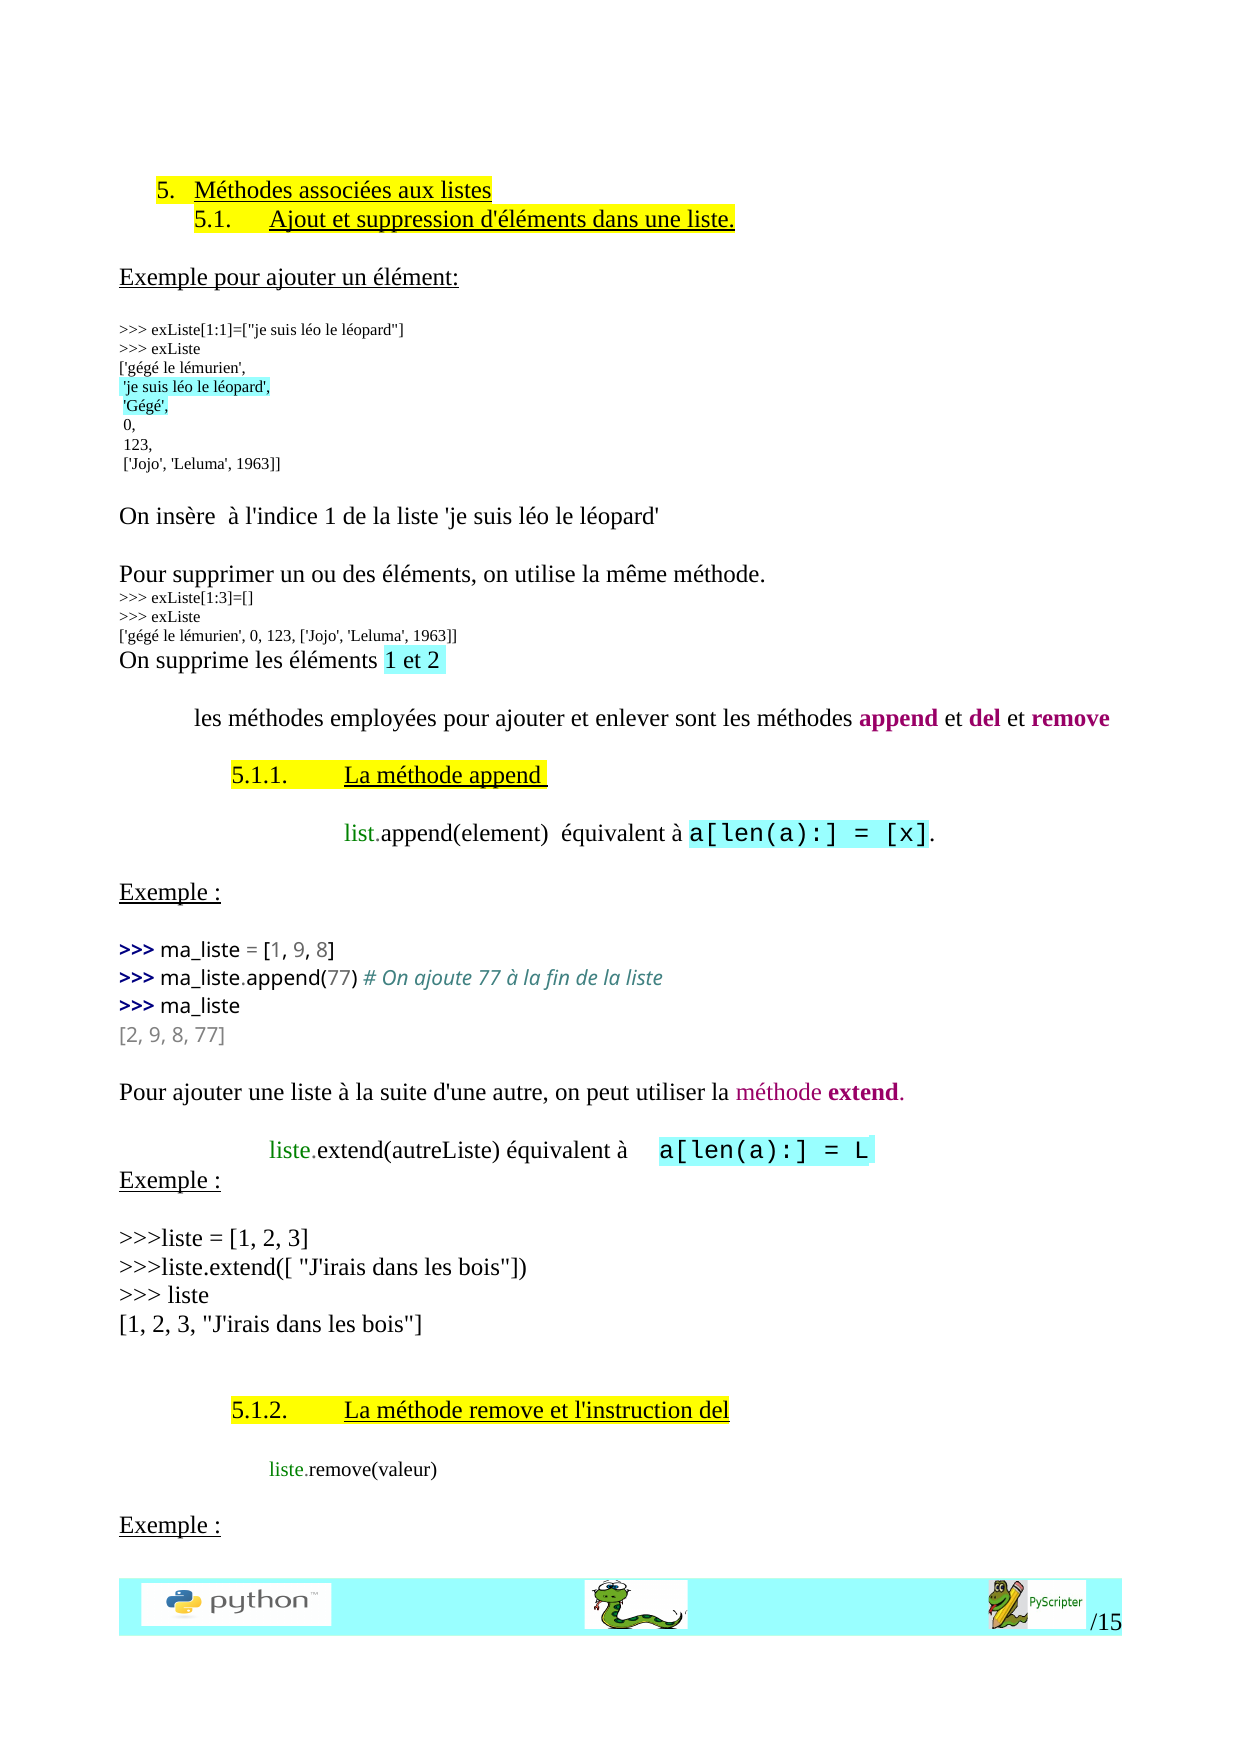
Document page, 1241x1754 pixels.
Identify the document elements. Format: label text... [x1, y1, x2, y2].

text [1, 2, 3, "J'irais dans les bois"] [119, 1309, 1122, 1338]
text >>> exListe[1:1]=["je suis léo le léopard"] [119, 319, 1122, 338]
text >>> ma_liste = [1, 9, 8] [119, 935, 1122, 963]
text On insère à l'indice 1 de la liste 'je suis léo le léopard' [119, 501, 1122, 530]
text >>> liste [119, 1281, 1122, 1309]
list La méthode append [231, 760, 1122, 789]
text Exemple : [119, 1166, 1122, 1194]
picture [988, 1580, 1087, 1629]
text Exemple : [119, 877, 1122, 906]
text 'Gégé', [119, 396, 1122, 415]
text Exemple : [119, 1511, 1122, 1539]
text >>> ma_liste [119, 992, 1122, 1020]
text >>> exListe [119, 338, 1122, 358]
text Pour supprimer un ou des éléments, on utilise la même méthode. [119, 559, 1122, 588]
text Pour ajouter une liste à la suite d'une autre, on peut utiliser la méthode extend. [119, 1077, 1122, 1106]
text list.append(element) équivalent à a[len(a):] = [x]. [119, 818, 1122, 848]
text [2, 9, 8, 77] [119, 1020, 1122, 1048]
list Méthodes associées aux listes [156, 176, 1122, 204]
picture [141, 1583, 332, 1626]
list Ajout et suppression d'éléments dans une liste. [194, 204, 1122, 233]
picture [584, 1580, 688, 1629]
text >>> ma_liste.append(77) # On ajoute 77 à la fin de la liste [119, 963, 1122, 992]
text On supprime les éléments 1 et 2 [119, 645, 1122, 674]
text >>>liste = [1, 2, 3] [119, 1223, 1122, 1252]
text ['gégé le lémurien', 0, 123, ['Jojo', 'Leluma', 1963]] [119, 626, 1122, 645]
text ['Jojo', 'Leluma', 1963]] [119, 453, 1122, 473]
list La méthode remove et l'instruction del [231, 1396, 1122, 1424]
text les méthodes employées pour ajouter et enlever sont les méthodes append et del et remove [119, 703, 1122, 731]
text liste.extend(autreListe) équivalent à a[len(a):] = L [119, 1135, 1122, 1166]
text 0, [119, 415, 1122, 434]
text 123, [119, 434, 1122, 453]
text ['gégé le lémurien', [119, 358, 1122, 377]
text Exemple pour ajouter un élément: [119, 262, 1122, 291]
text 'je suis léo le léopard', [119, 377, 1122, 396]
text >>> exListe[1:3]=[] [119, 588, 1122, 607]
text >>> exListe [119, 607, 1122, 626]
text liste.remove(valeur) [119, 1453, 1122, 1482]
text >>>liste.extend([ "J'irais dans les bois"]) [119, 1252, 1122, 1281]
